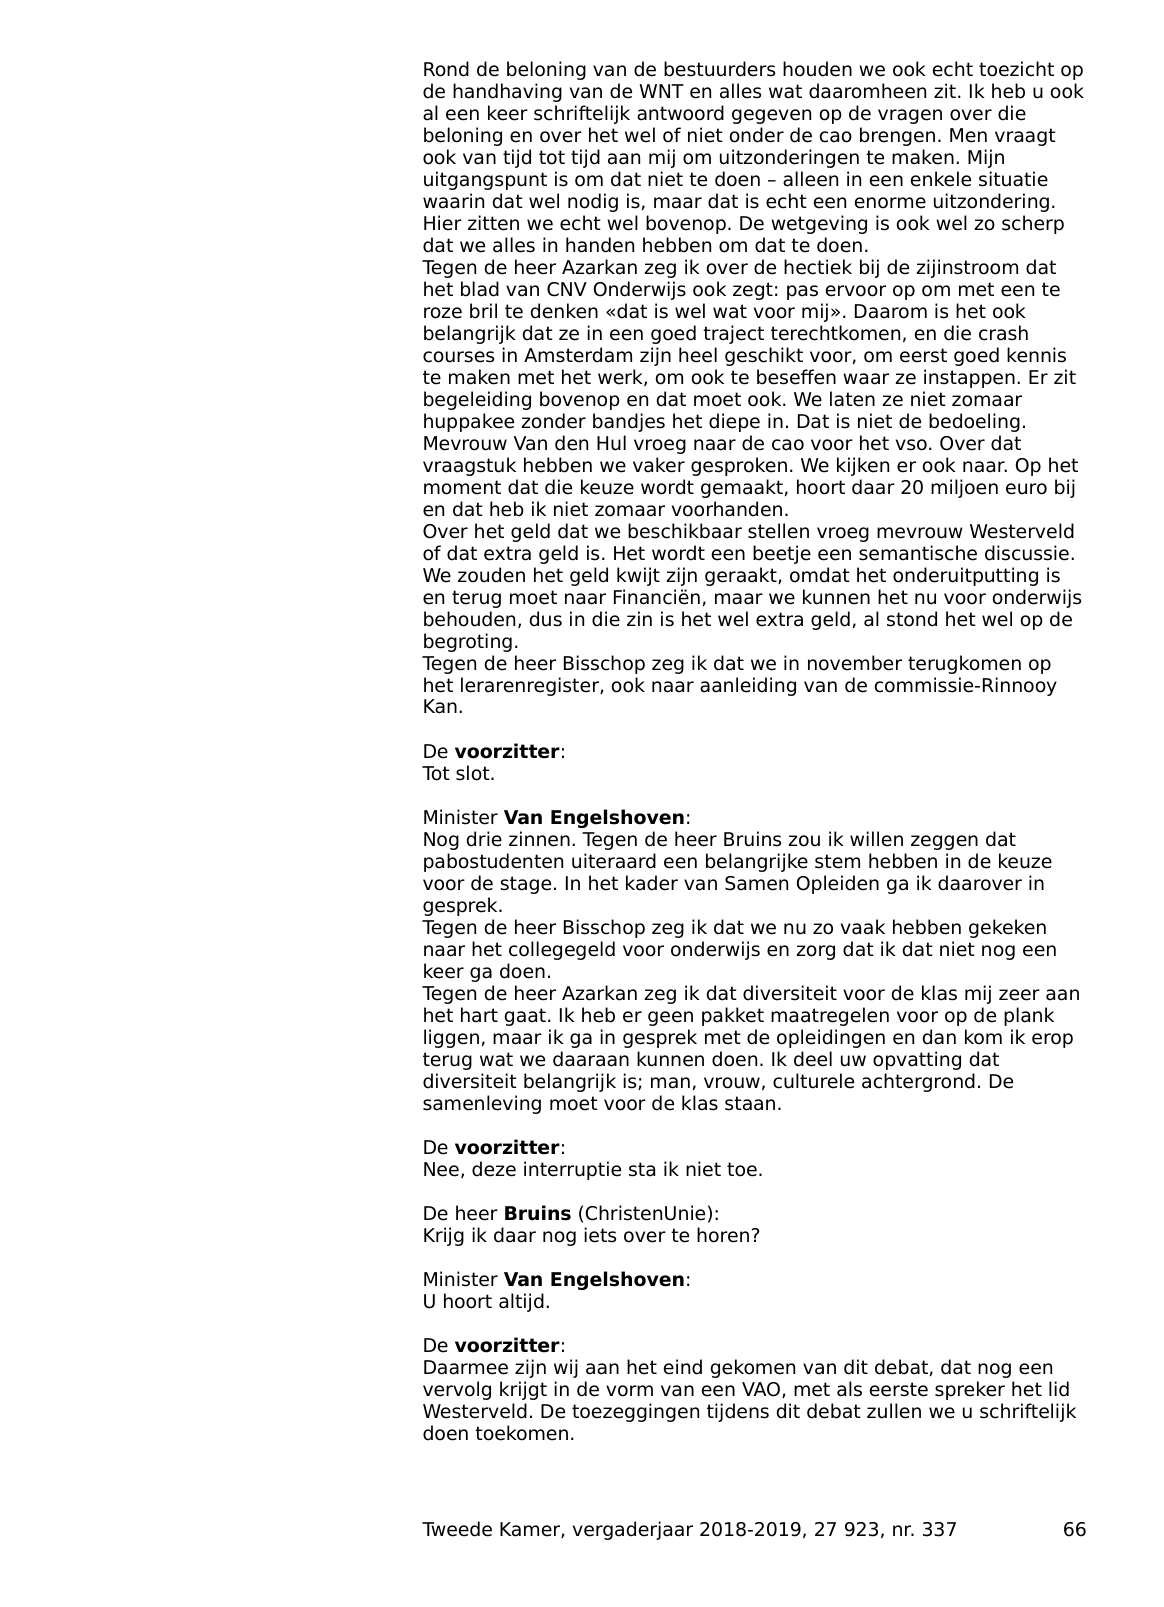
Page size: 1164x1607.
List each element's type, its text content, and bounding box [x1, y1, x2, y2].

text De voorzitter: [422, 1335, 1087, 1357]
text De voorzitter: [422, 741, 1087, 763]
text De heer Bruins (ChristenUnie): [422, 1203, 1087, 1225]
text U hoort altijd. [422, 1291, 1087, 1313]
text Tegen de heer Bisschop zeg ik dat we in november terugkomen op het lerarenregister, ook naar aanleiding van de commissie-Rinnooy Kan. [422, 652, 1087, 718]
text Tot slot. [422, 763, 1087, 784]
text Over het geld dat we beschikbaar stellen vroeg mevrouw Westerveld of dat extra geld is. Het wordt een beetje een semantische discussie. We zouden het geld kwijt zijn geraakt, omdat het onderuitputting is en terug moet naar Financiën, maar we kunnen het nu voor onderwijs behouden, dus in die zin is het wel extra geld, al stond het wel op de begroting. [422, 521, 1087, 652]
text Rond de beloning van de bestuurders houden we ook echt toezicht op de handhaving van de WNT en alles wat daaromheen zit. Ik heb u ook al een keer schriftelijk antwoord gegeven op de vragen over die beloning en over het wel of niet onder de cao brengen. Men vraagt ook van tijd tot tijd aan mij om uitzonderingen te maken. Mijn uitgangspunt is om dat niet te doen – alleen in een enkele situatie waarin dat wel nodig is, maar dat is echt een enorme uitzondering. Hier zitten we echt wel bovenop. De wetgeving is ook wel zo scherp dat we alles in handen hebben om dat te doen. [422, 59, 1087, 257]
text Daarmee zijn wij aan het eind gekomen van dit debat, dat nog een vervolg krijgt in de vorm van een VAO, met als eerste spreker het lid Westerveld. De toezeggingen tijdens dit debat zullen we u schriftelijk doen toekomen. [422, 1357, 1087, 1445]
text Tegen de heer Bisschop zeg ik dat we nu zo vaak hebben gekeken naar het collegegeld voor onderwijs en zorg dat ik dat niet nog een keer ga doen. [422, 917, 1087, 983]
text Nog drie zinnen. Tegen de heer Bruins zou ik willen zeggen dat pabostudenten uiteraard een belangrijke stem hebben in de keuze voor de stage. In het kader van Samen Opleiden ga ik daarover in gesprek. [422, 829, 1087, 917]
text Nee, deze interruptie sta ik niet toe. [422, 1159, 1087, 1181]
text Tegen de heer Azarkan zeg ik dat diversiteit voor de klas mij zeer aan het hart gaat. Ik heb er geen pakket maatregelen voor op de plank liggen, maar ik ga in gesprek met de opleidingen en dan kom ik erop terug wat we daaraan kunnen doen. Ik deel uw opvatting dat diversiteit belangrijk is; man, vrouw, culturele achtergrond. De samenleving moet voor de klas staan. [422, 983, 1087, 1114]
text Tegen de heer Azarkan zeg ik over de hectiek bij de zijinstroom dat het blad van CNV Onderwijs ook zegt: pas ervoor op om met een te roze bril te denken «dat is wel wat voor mij». Daarom is het ook belangrijk dat ze in een goed traject terechtkomen, en die crash courses in Amsterdam zijn heel geschikt voor, om eerst goed kennis te maken met het werk, om ook te beseffen waar ze instappen. Er zit begeleiding bovenop en dat moet ook. We laten ze niet zomaar huppakee zonder bandjes het diepe in. Dat is niet de bedoeling. [422, 257, 1087, 433]
text Minister Van Engelshoven: [422, 1269, 1087, 1291]
text Mevrouw Van den Hul vroeg naar de cao voor het vso. Over dat vraagstuk hebben we vaker gesproken. We kijken er ook naar. Op het moment dat die keuze wordt gemaakt, hoort daar 20 miljoen euro bij en dat heb ik niet zomaar voorhanden. [422, 433, 1087, 521]
text De voorzitter: [422, 1137, 1087, 1159]
text Krijg ik daar nog iets over te horen? [422, 1225, 1087, 1247]
text Minister Van Engelshoven: [422, 807, 1087, 829]
